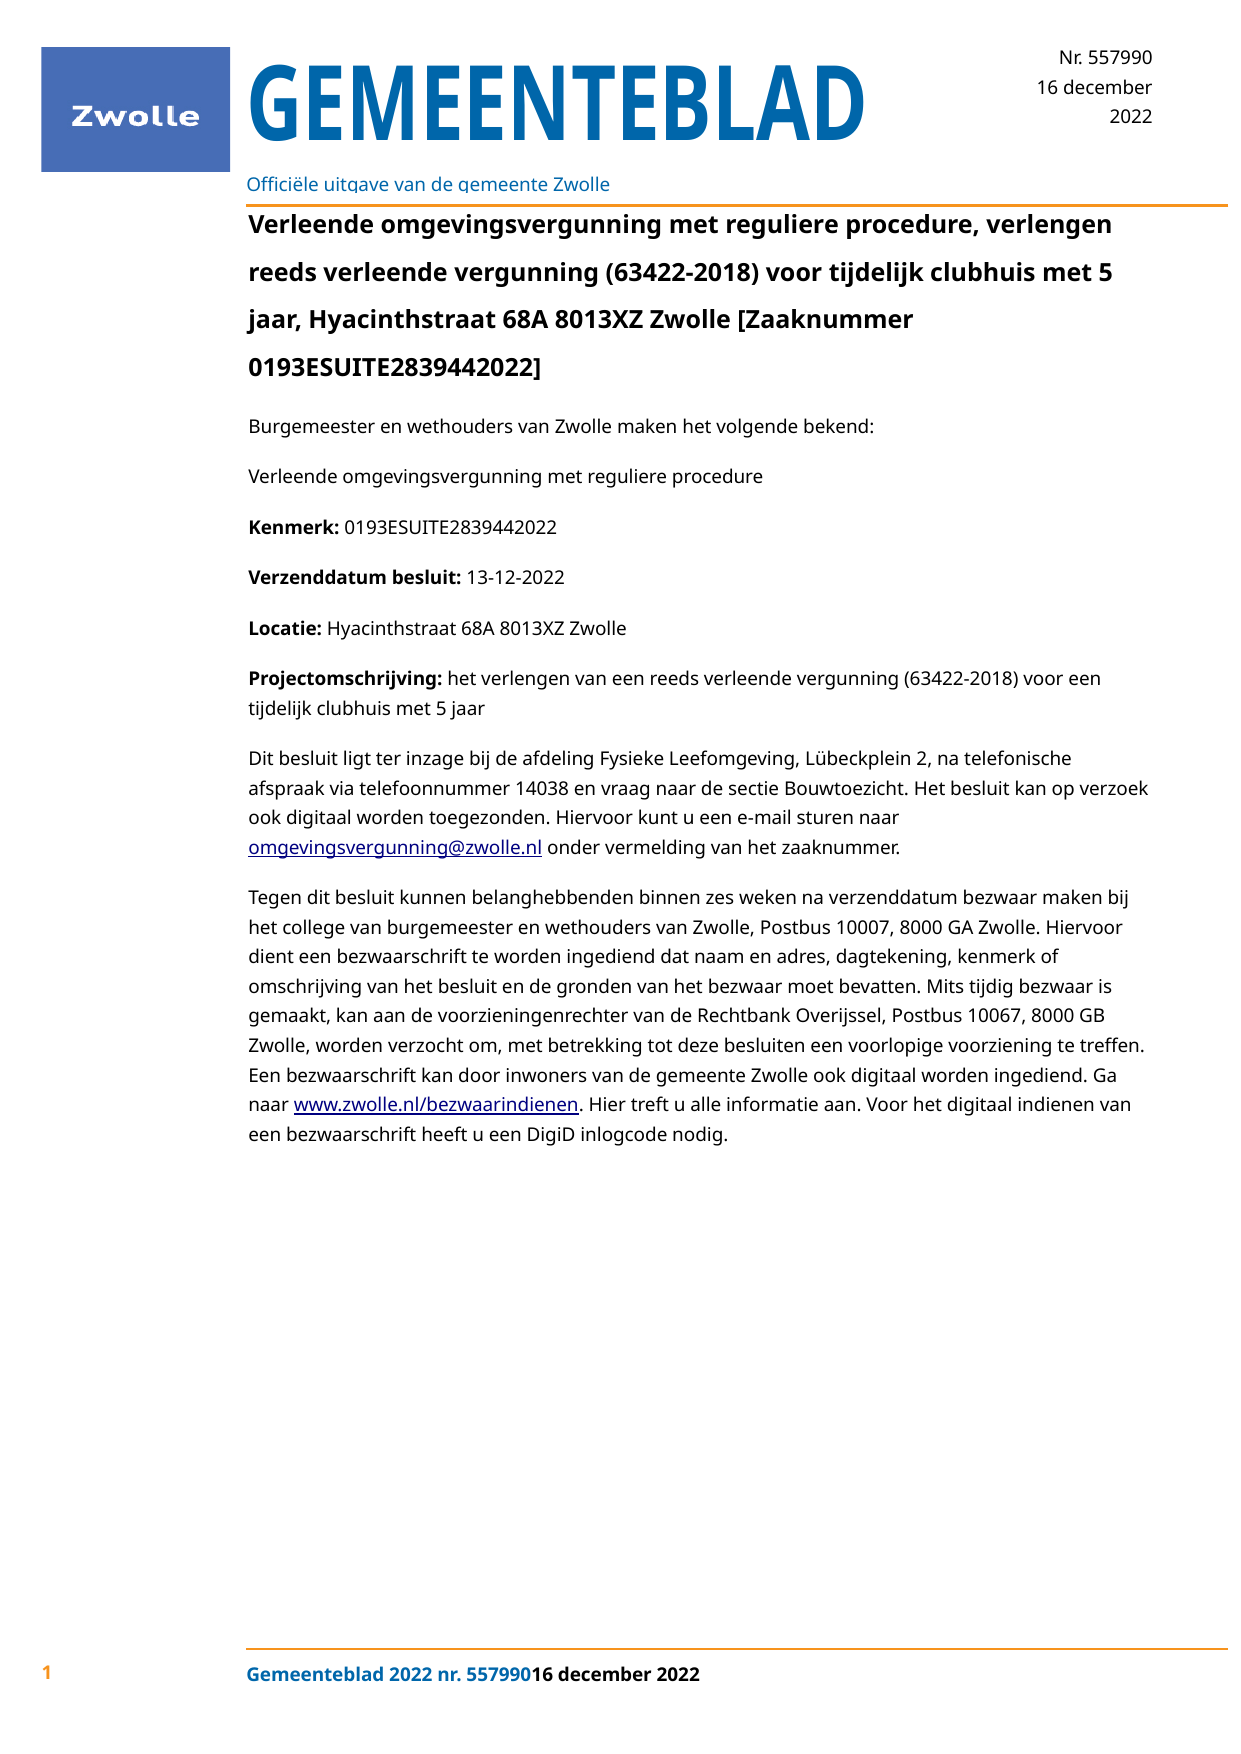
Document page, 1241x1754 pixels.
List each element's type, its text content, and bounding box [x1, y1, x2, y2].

text Verleende omgevingsvergunning met reguliere procedure [248, 463, 1152, 489]
text Projectomschrijving: het verlengen van een reeds verleende vergunning (63422-2018) voor een tijdelijk clubhuis met 5 jaar [248, 665, 1152, 721]
text Verleende omgevingsvergunning met reguliere procedure, verlengen reeds verleende vergunning (63422-2018) voor tijdelijk clubhuis met 5 jaar, Hyacinthstraat 68A 8013XZ Zwolle [Zaaknummer 0193ESUITE2839442022] [248, 207, 1152, 384]
text Locatie: Hyacinthstraat 68A 8013XZ Zwolle [248, 615, 1152, 641]
text Tegen dit besluit kunnen belanghebbenden binnen zes weken na verzenddatum bezwaar maken bij het college van burgemeester en wethouders van Zwolle, Postbus 10007, 8000 GA Zwolle. Hiervoor dient een bezwaarschrift te worden ingediend dat naam en adres, dagtekening, kenmerk of omschrijving van het besluit en de gronden van het bezwaar moet bevatten. Mits tijdig bezwaar is gemaakt, kan aan de voorzieningenrechter van de Rechtbank Overijssel, Postbus 10067, 8000 GB Zwolle, worden verzocht om, met betrekking tot deze besluiten een voorlopige voorziening te treffen. Een bezwaarschrift kan door inwoners van de gemeente Zwolle ook digitaal worden ingediend. Ga naar www.zwolle.nl/bezwaarindienen. Hier treft u alle informatie aan. Voor het digitaal indienen van een bezwaarschrift heeft u een DigiD inlogcode nodig. [248, 884, 1152, 1147]
text Verzenddatum besluit: 13-12-2022 [248, 564, 1152, 590]
text Kenmerk: 0193ESUITE2839442022 [248, 514, 1152, 540]
picture [41, 47, 231, 172]
text Burgemeester en wethouders van Zwolle maken het volgende bekend: [248, 413, 1152, 439]
text Dit besluit ligt ter inzage bij de afdeling Fysieke Leefomgeving, Lübeckplein 2, na telefonische afspraak via telefoonnummer 14038 en vraag naar de sectie Bouwtoezicht. Het besluit kan op verzoek ook digitaal worden toegezonden. Hiervoor kunt u een e-mail sturen naar omgevingsvergunning@zwolle.nl onder vermelding van het zaaknummer. [248, 745, 1152, 860]
